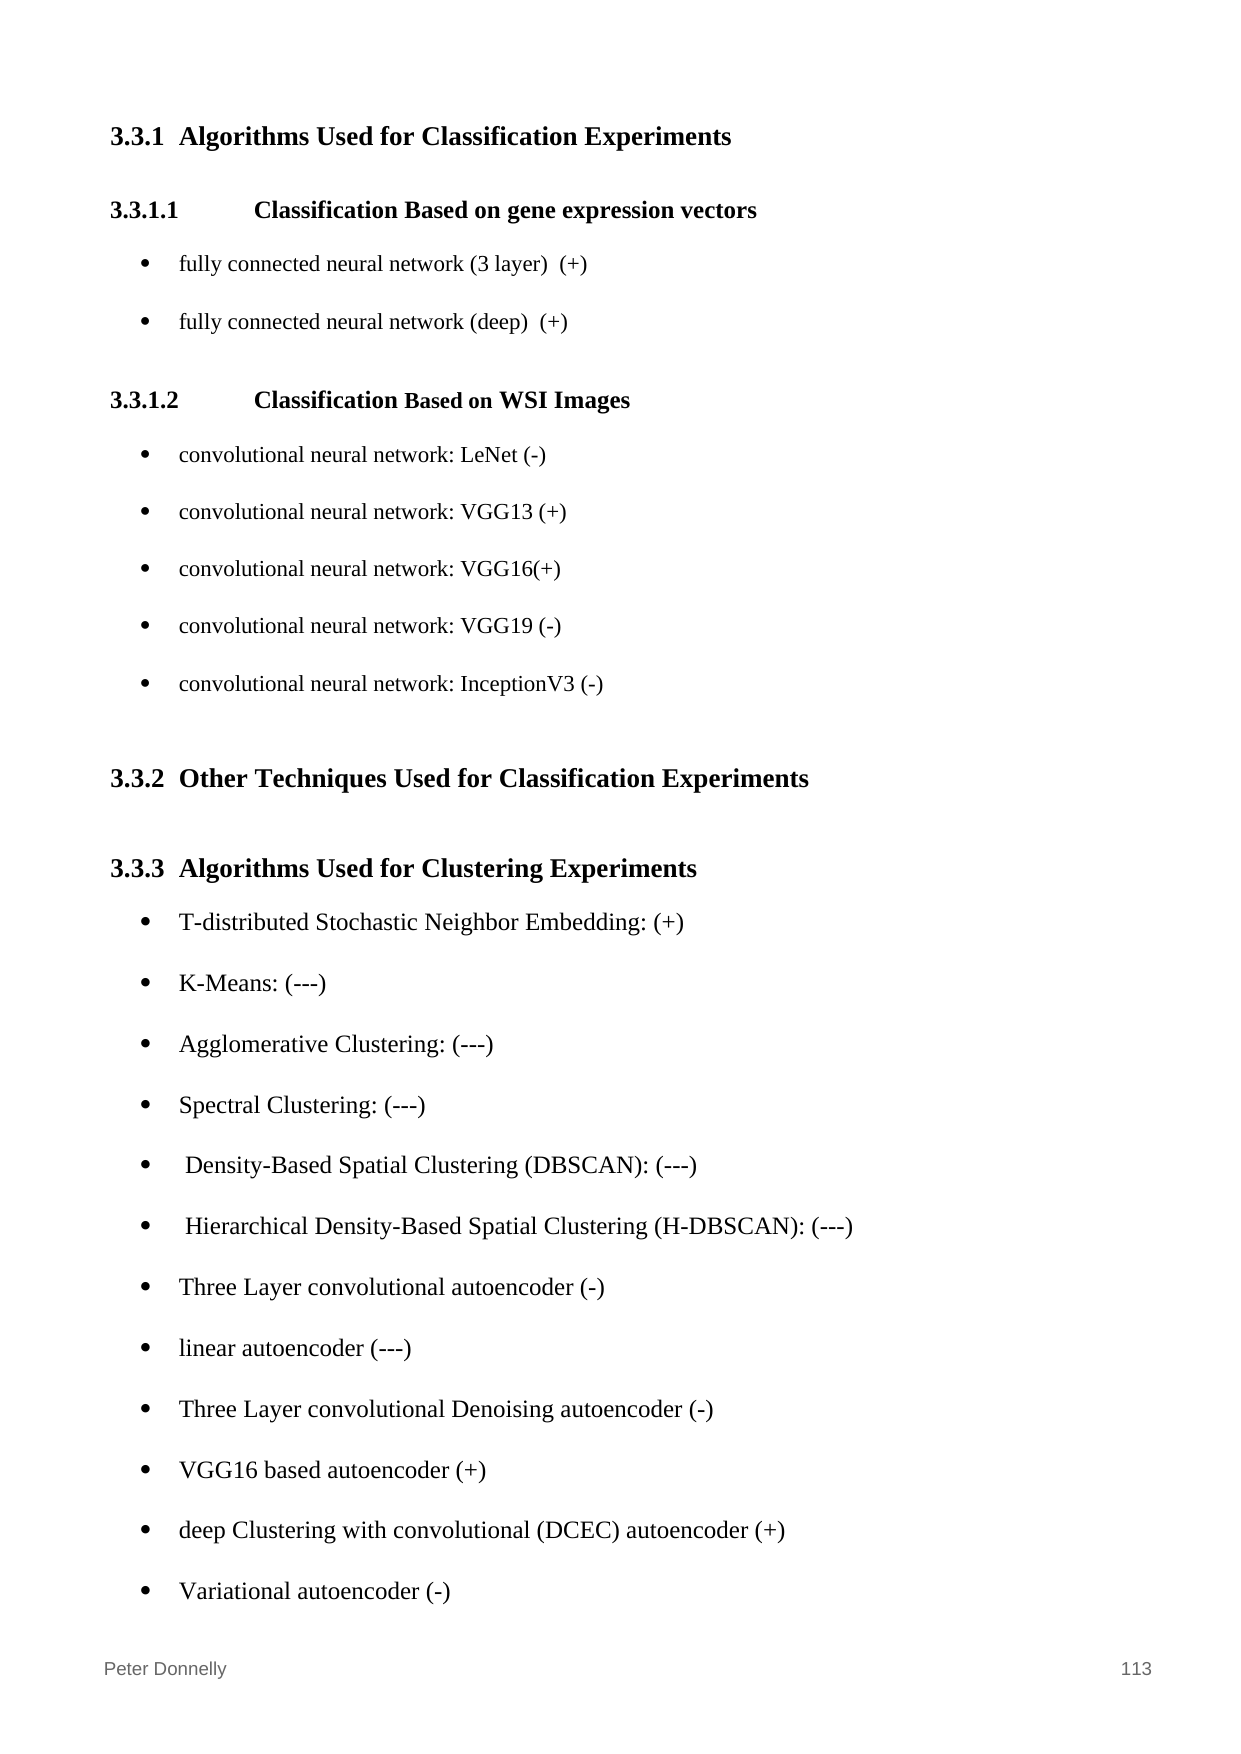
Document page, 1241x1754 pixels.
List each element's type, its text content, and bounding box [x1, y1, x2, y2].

list Three Layer convolutional Denoising autoencoder (-) [141, 1394, 1146, 1423]
list convolutional neural network: LeNet (-) [141, 441, 1146, 467]
list convolutional neural network: VGG16(+) [141, 555, 1146, 582]
list Three Layer convolutional autoencoder (-) [141, 1272, 1146, 1301]
list convolutional neural network: InceptionV3 (-) [141, 669, 1146, 696]
list T-distributed Stochastic Neighbor Embedding: (+) [141, 907, 1146, 936]
subtitle Classification Based on WSI Images [103, 386, 1146, 414]
list VGG16 based autoencoder (+) [141, 1455, 1146, 1483]
list fully connected neural network (deep) (+) [141, 308, 1146, 334]
subtitle Algorithms Used for Classification Experiments [103, 120, 1146, 151]
list Variational autoencoder (-) [141, 1576, 1146, 1605]
list convolutional neural network: VGG19 (-) [141, 612, 1146, 639]
list Agglomerative Clustering: (---) [141, 1029, 1146, 1058]
list deep Clustering with convolutional (DCEC) autoencoder (+) [141, 1516, 1146, 1544]
subtitle Algorithms Used for Clustering Experiments [103, 852, 1146, 883]
list K-Means: (---) [141, 968, 1146, 997]
list linear autoencoder (---) [141, 1333, 1146, 1362]
subtitle Other Techniques Used for Classification Experiments [103, 762, 1146, 793]
list Density-Based Spatial Clustering (DBSCAN): (---) [141, 1151, 1146, 1179]
list Hierarchical Density-Based Spatial Clustering (H-DBSCAN): (---) [141, 1211, 1146, 1240]
list convolutional neural network: VGG13 (+) [141, 498, 1146, 524]
list fully connected neural network (3 layer) (+) [141, 251, 1146, 277]
list Spectral Clustering: (---) [141, 1090, 1146, 1118]
subtitle Classification Based on gene expression vectors [103, 195, 1146, 224]
